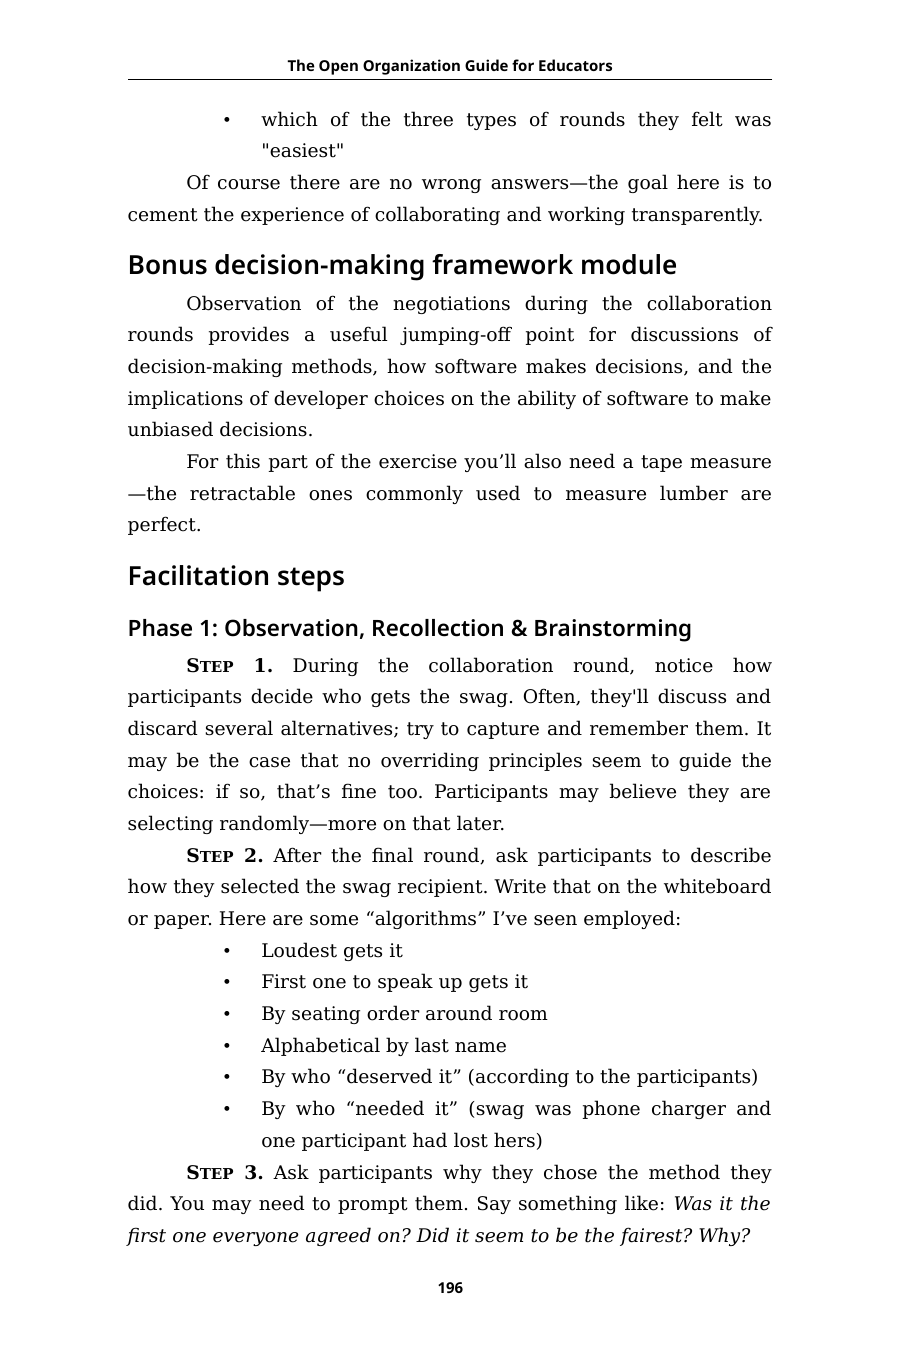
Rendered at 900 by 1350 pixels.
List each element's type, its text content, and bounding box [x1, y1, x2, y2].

subtitle Bonus decision-making framework module [127, 250, 772, 280]
text Step 2. After the final round, ask participants to describe how they selected the swag recipient. Write that on the whiteboard or paper. Here are some “algorithms” I’ve seen employed: [127, 845, 772, 930]
subtitle Facilitation steps [127, 561, 772, 591]
text Step 1. During the collaboration round, notice how participants decide who gets the swag. Often, they'll discuss and discard several alternatives; try to capture and remember them. It may be the case that no overriding principles seem to guide the choices: if so, that’s fine too. Participants may believe they are selecting randomly—more on that later. [127, 654, 772, 835]
list By who “deserved it” (according to the participants) [223, 1067, 772, 1088]
list Alphabetical by last name [223, 1035, 772, 1057]
text For this part of the exercise you’ll also need a tape measure—the retractable ones commonly used to measure lumber are perfect. [127, 451, 772, 536]
list By who “needed it” (swag was phone charger and one participant had lost hers) [223, 1098, 772, 1152]
list First one to speak up gets it [223, 972, 772, 993]
text Of course there are no wrong answers—the goal here is to cement the experience of collaborating and working transparently. [127, 172, 772, 226]
text Step 3. Ask participants why they chose the method they did. You may need to prompt them. Say something like: Was it the first one everyone agreed on? Did it seem to be the fairest? Why? [127, 1162, 772, 1247]
text Observation of the negotiations during the collaboration rounds provides a useful jumping-off point for discussions of decision-making methods, how software makes decisions, and the implications of developer choices on the ability of software to make unbiased decisions. [127, 293, 772, 441]
subtitle Phase 1: Observation, Recollection & Brainstorming [127, 616, 772, 642]
list By seating order around room [223, 1003, 772, 1025]
list Loudest gets it [223, 940, 772, 962]
list which of the three types of rounds they felt was "easiest" [223, 109, 772, 162]
